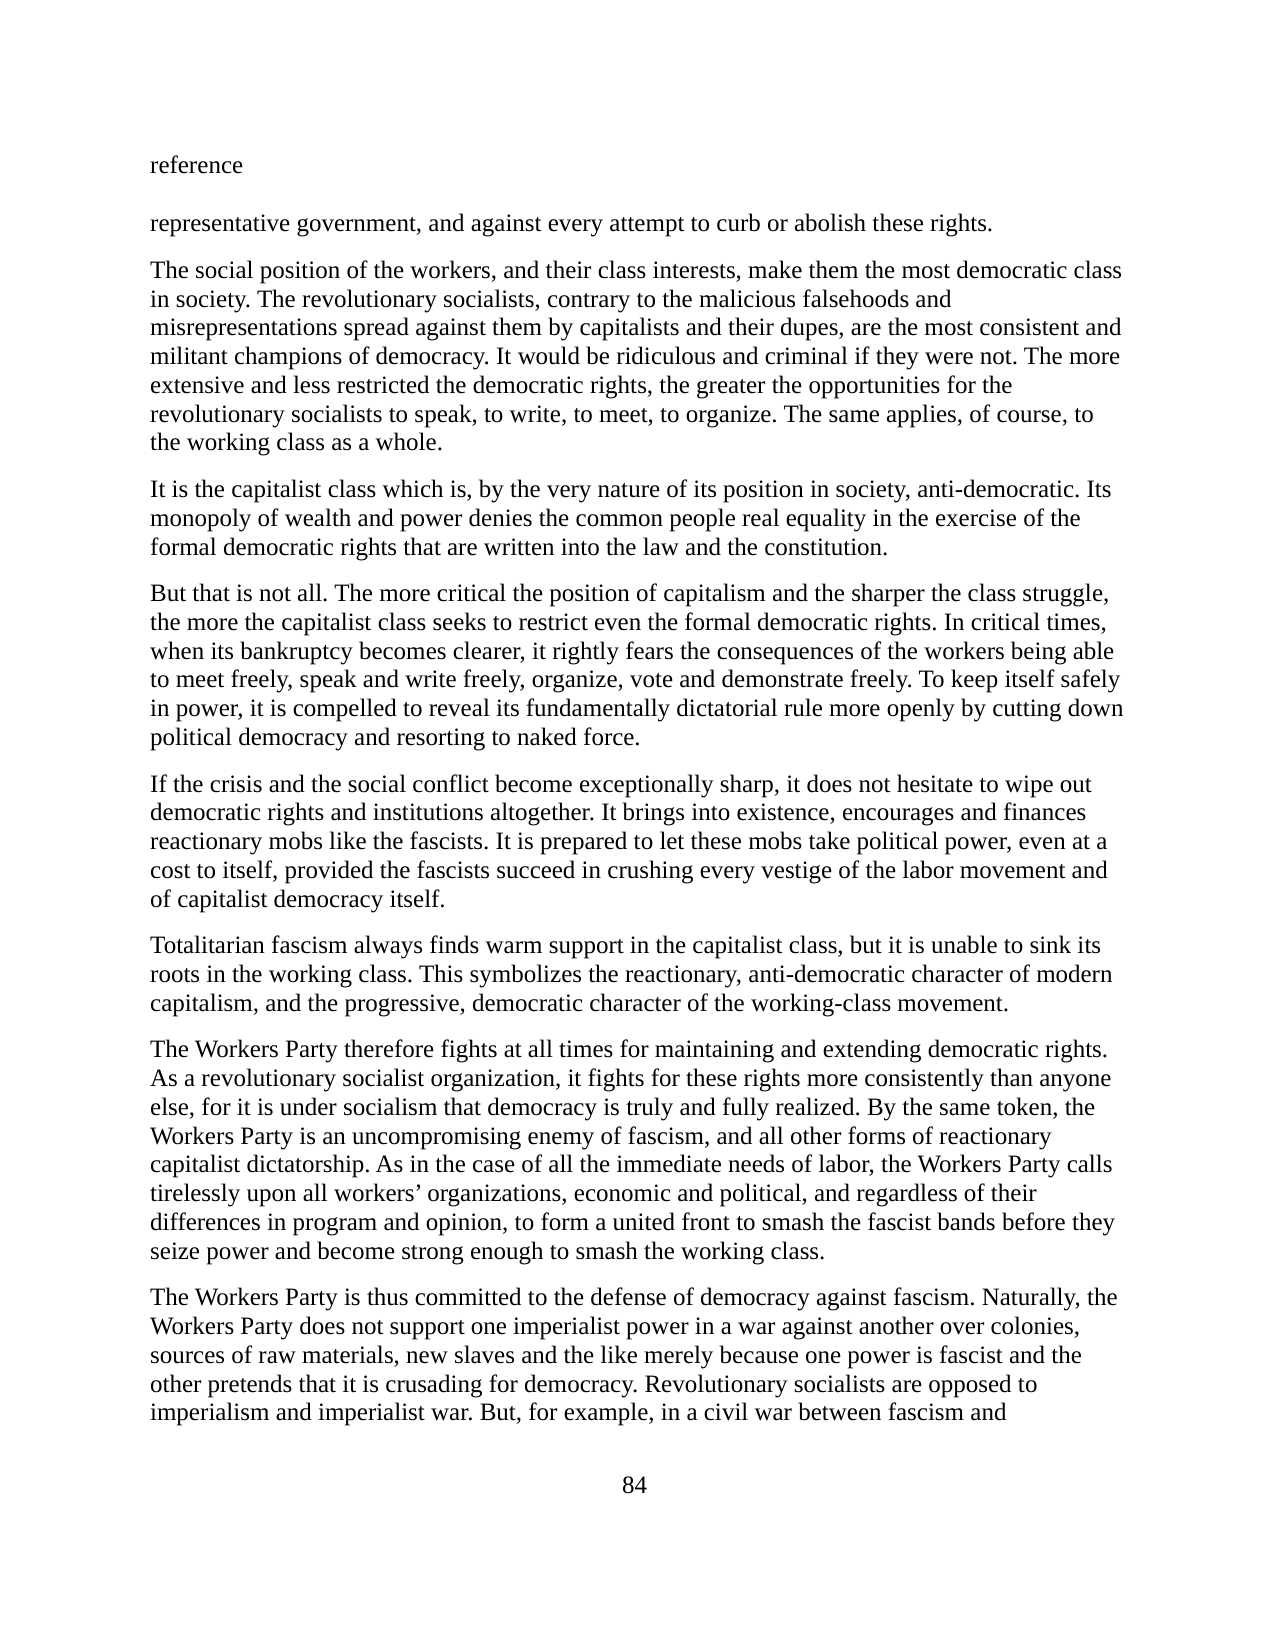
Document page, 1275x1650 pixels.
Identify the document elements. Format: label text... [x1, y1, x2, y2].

text representative government, and against every attempt to curb or abolish these rights. [150, 208, 1125, 237]
text It is the capitalist class which is, by the very nature of its position in society, anti-democratic. Its monopoly of wealth and power denies the common people real equality in the exercise of the formal democratic rights that are written into the law and the constitution. [150, 474, 1125, 560]
text Totalitarian fascism always finds warm support in the capitalist class, but it is unable to sink its roots in the working class. This symbolizes the reactionary, anti-democratic character of modern capitalism, and the progressive, democratic character of the working-class movement. [150, 930, 1125, 1017]
text The social position of the workers, and their class interests, make them the most democratic class in society. The revolutionary socialists, contrary to the malicious falsehoods and misrepresentations spread against them by capitalists and their dupes, are the most consistent and militant champions of democracy. It would be ridiculous and criminal if they were not. The more extensive and less restricted the democratic rights, the greater the opportunities for the revolutionary socialists to speak, to write, to meet, to organize. The same applies, of course, to the working class as a whole. [150, 255, 1125, 456]
text But that is not all. The more critical the position of capitalism and the sharper the class struggle, the more the capitalist class seeks to restrict even the formal democratic rights. In critical times, when its bankruptcy becomes clearer, it rightly fears the consequences of the workers being able to meet freely, speak and write freely, organize, vote and demonstrate freely. To keep itself safely in power, it is compelled to reveal its fundamentally dictatorial rule more openly by cutting down political democracy and resorting to naked force. [150, 578, 1125, 751]
text The Workers Party therefore fights at all times for maintaining and extending democratic rights. As a revolutionary socialist organization, it fights for these rights more consistently than anyone else, for it is under socialism that democracy is truly and fully realized. By the same token, the Workers Party is an uncompromising enemy of fascism, and all other forms of reactionary capitalist dictatorship. As in the case of all the immediate needs of labor, the Workers Party calls tirelessly upon all workers’ organizations, economic and political, and regardless of their differences in program and opinion, to form a united front to smash the fascist bands before they seize power and become strong enough to smash the working class. [150, 1034, 1125, 1264]
text The Workers Party is thus committed to the defense of democracy against fascism. Naturally, the Workers Party does not support one imperialist power in a war against another over colonies, sources of raw materials, new slaves and the like merely because one power is fascist and the other pretends that it is crusading for democracy. Revolutionary socialists are opposed to imperialism and imperialist war. But, for example, in a civil war between fascism and [150, 1282, 1125, 1426]
text If the crisis and the social conflict become exceptionally sharp, it does not hesitate to wipe out democratic rights and institutions altogether. It brings into existence, encourages and finances reactionary mobs like the fascists. It is prepared to let these mobs take political power, even at a cost to itself, provided the fascists succeed in crushing every vestige of the labor movement and of capitalist democracy itself. [150, 769, 1125, 912]
